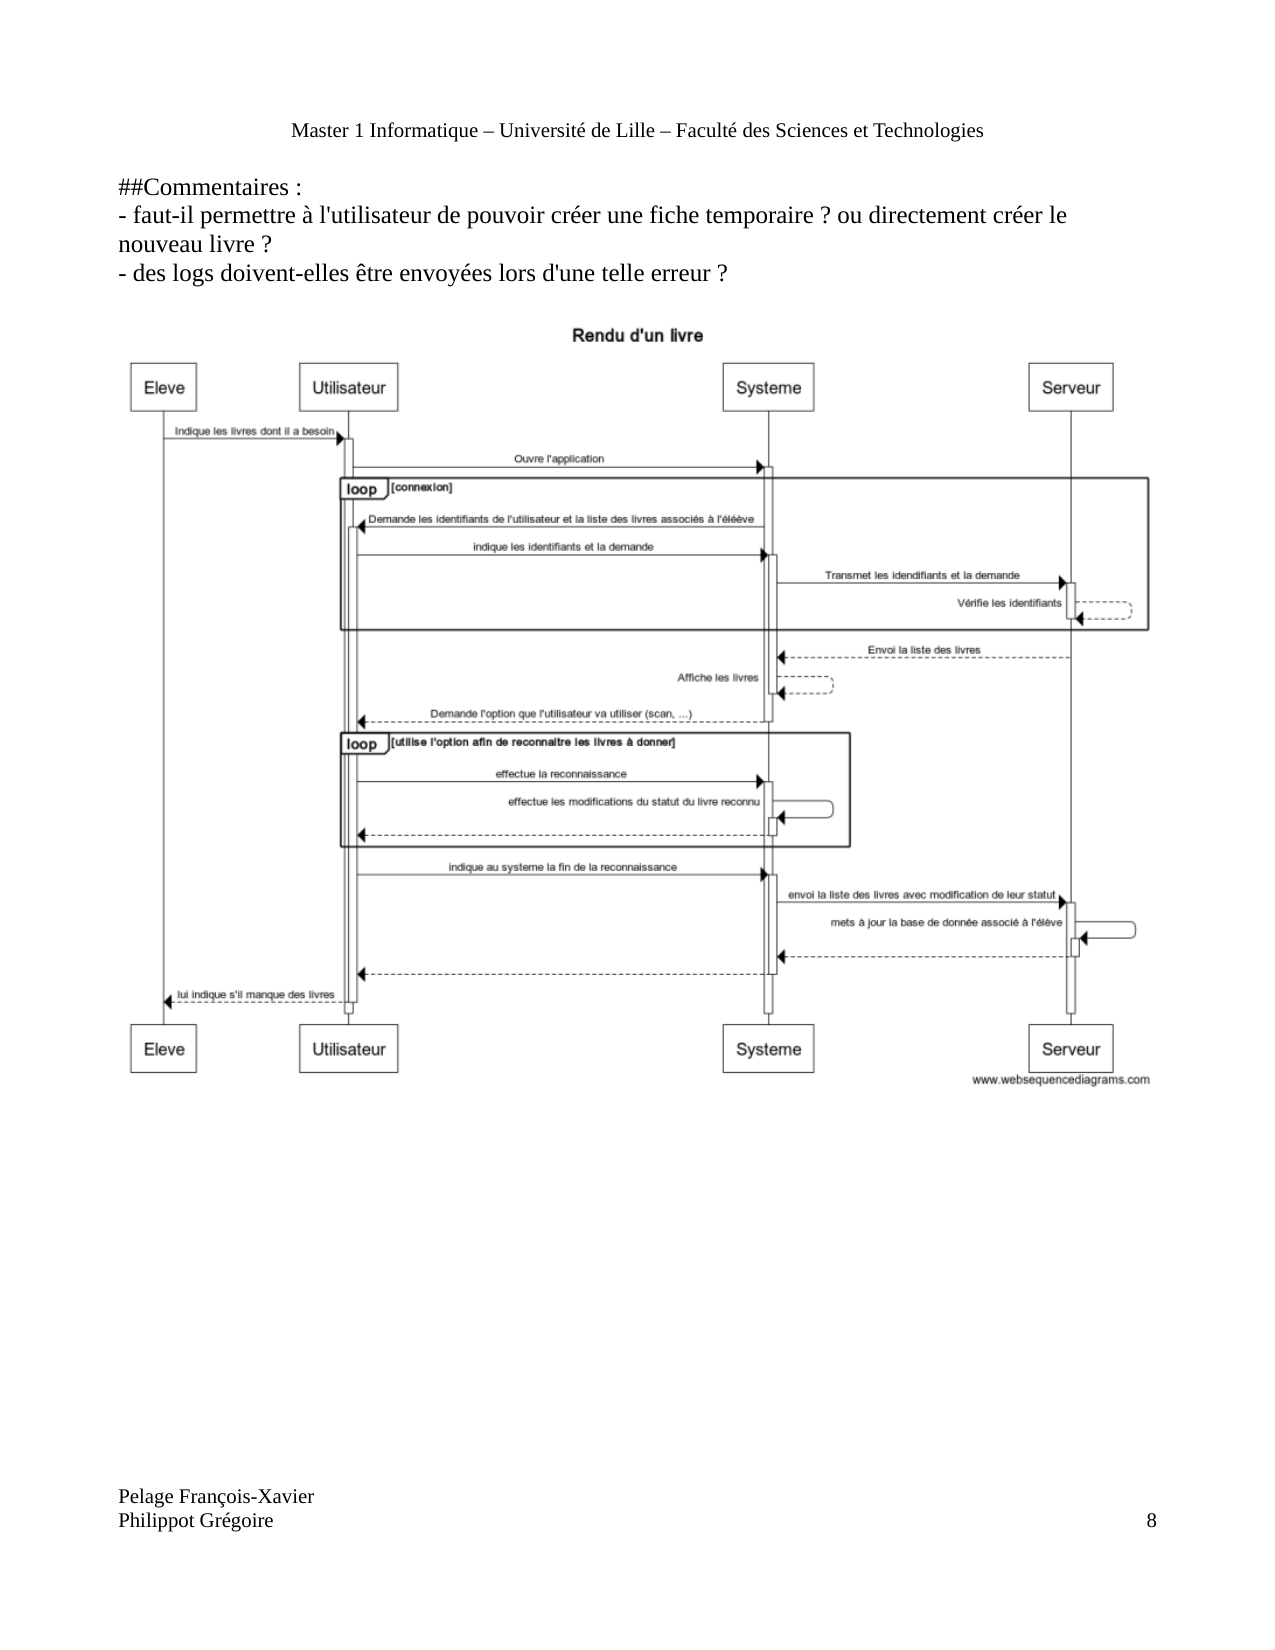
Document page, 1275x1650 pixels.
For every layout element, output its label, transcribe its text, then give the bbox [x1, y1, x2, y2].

text ##Commentaires : [118, 172, 1157, 200]
text - faut-il permettre à l'utilisateur de pouvoir créer une fiche temporaire ? ou directement créer le nouveau livre ? [118, 200, 1157, 258]
text - des logs doivent-elles être envoyées lors d'une telle erreur ? [118, 258, 1157, 287]
picture [118, 315, 1157, 1093]
